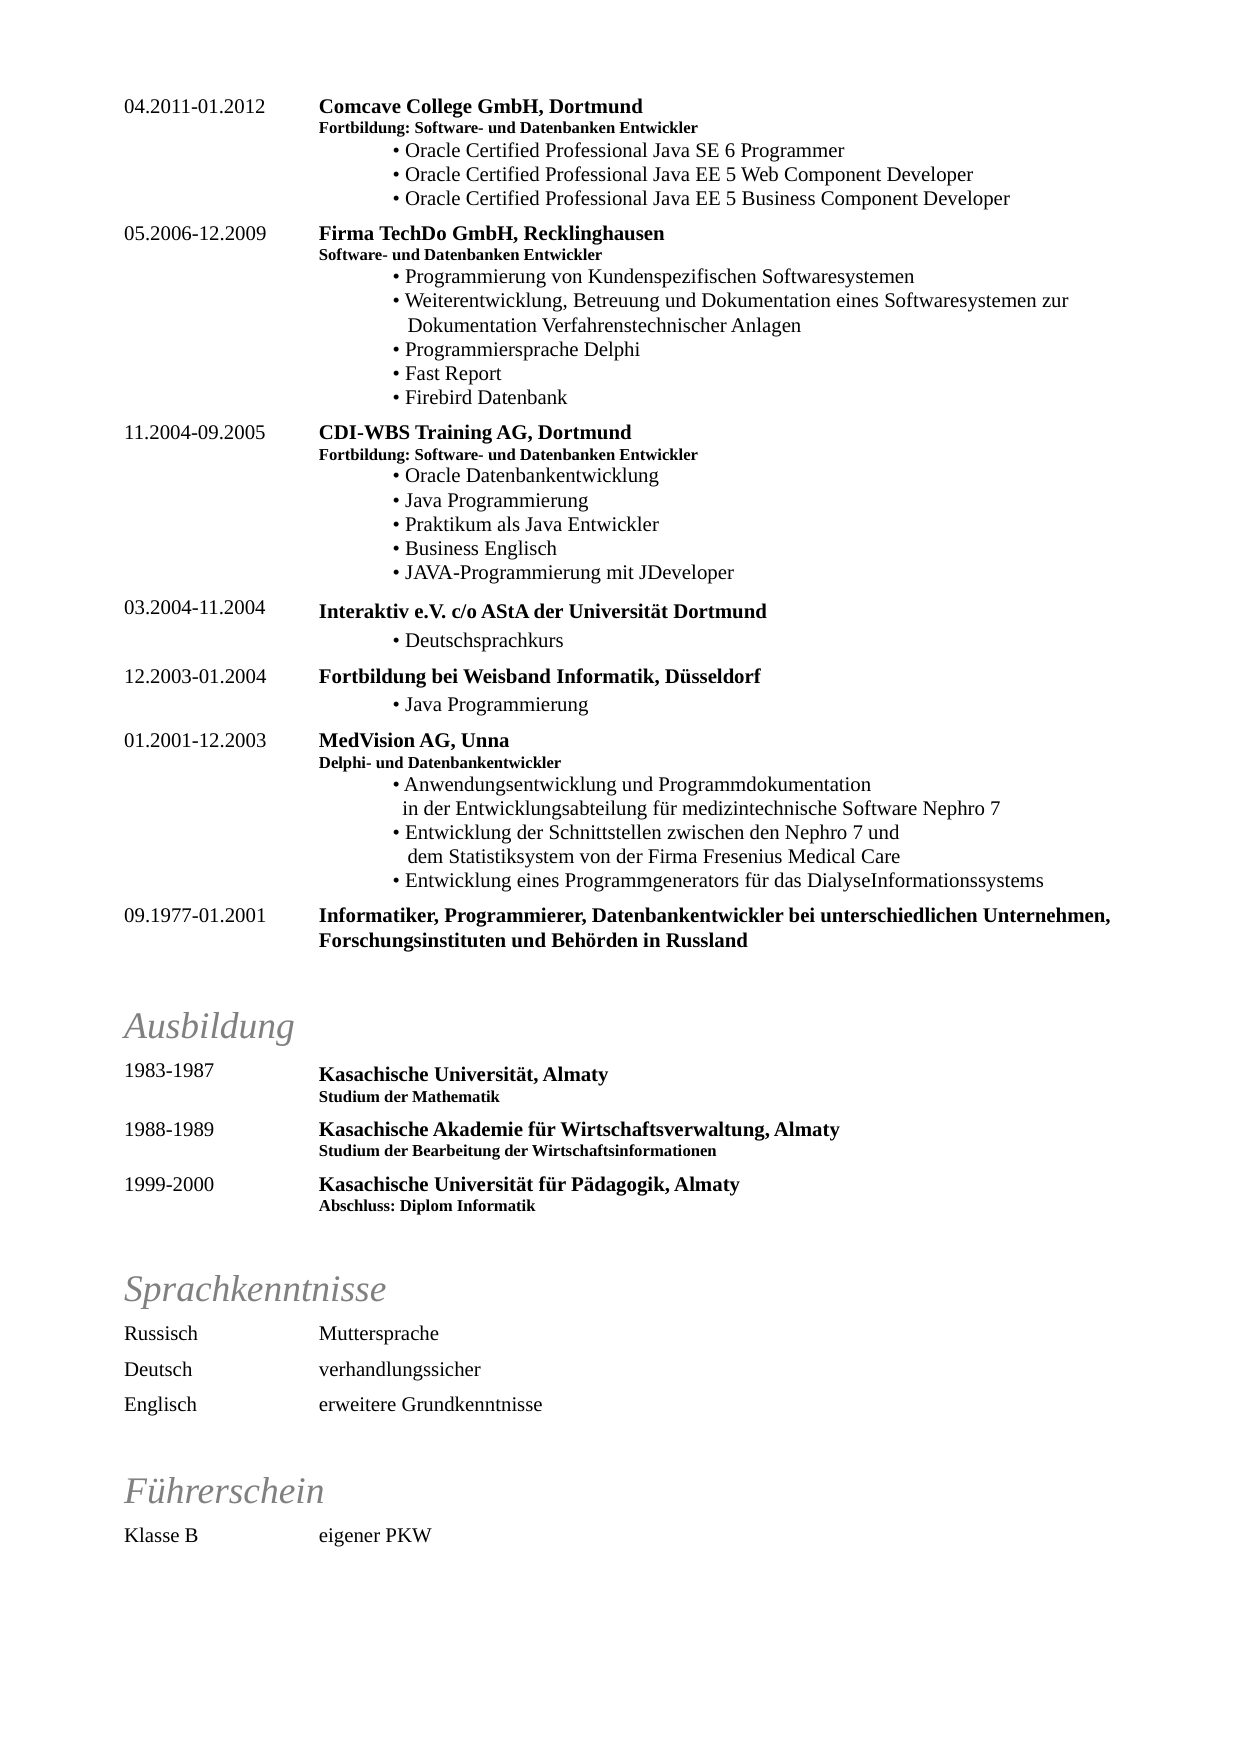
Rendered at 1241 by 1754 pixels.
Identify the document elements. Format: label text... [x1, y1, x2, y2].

table_cell 01.2001-12.2003 [118, 723, 313, 898]
table_cell 12.2003-01.2004 [118, 659, 313, 723]
table_cell Kasachische Akademie für Wirtschaftsverwaltung, Almaty Studium der Bearbeitung der Wirtschaftsinformationen [313, 1111, 1122, 1166]
table_cell Kasachische Universität, Almaty Studium der Mathematik [313, 1052, 1122, 1111]
table_cell 1988-1989 [118, 1111, 313, 1166]
table_cell [313, 998, 1122, 1052]
table_cell Russisch [118, 1316, 313, 1351]
table_cell [118, 957, 313, 997]
table_cell Firma TechDo GmbH, Recklinghausen Software- und Datenbanken Entwickler • Programmierung von Kundenspezifischen Softwaresystemen • Weiterentwicklung, Betreuung und Dokumentation eines Softwaresystemen zur Dokumentation Verfahrenstechnischer Anlagen • Programmiersprache Delphi • Fast Report • Firebird Datenbank [313, 215, 1122, 414]
table_cell [313, 1422, 1122, 1462]
table_cell [313, 957, 1122, 997]
table_cell 09.1977-01.2001 [118, 898, 313, 957]
table_cell 11.2004-09.2005 [118, 415, 313, 589]
table_cell Sprachkenntnisse [118, 1261, 1122, 1316]
table_cell [313, 1221, 1122, 1261]
table_cell Klasse B [118, 1517, 313, 1552]
table_cell [118, 1422, 313, 1462]
table_cell Interaktiv e.V. c/o AStA der Universität Dortmund • Deutschsprachkurs [313, 590, 1122, 658]
table_cell Ausbildung [118, 998, 313, 1052]
table_cell CDI-WBS Training AG, Dortmund Fortbildung: Software- und Datenbanken Entwickler • Oracle Datenbankentwicklung • Java Programmierung • Praktikum als Java Entwickler • Business Englisch • JAVA-Programmierung mit JDeveloper [313, 415, 1122, 589]
table_cell Deutsch [118, 1351, 313, 1387]
table_cell Kasachische Universität für Pädagogik, Almaty Abschluss: Diplom Informatik [313, 1166, 1122, 1221]
table_cell 03.2004-11.2004 [118, 590, 313, 658]
table_cell erweitere Grundkenntnisse [313, 1387, 1122, 1422]
table_cell 1983-1987 [118, 1052, 313, 1111]
table_cell Englisch [118, 1387, 313, 1422]
table_cell 1999-2000 [118, 1166, 313, 1221]
table_cell eigener PKW [313, 1517, 1122, 1552]
table_cell Informatiker, Programmierer, Datenbankentwickler bei unterschiedlichen Unternehmen, Forschungsinstituten und Behörden in Russland [313, 898, 1122, 957]
table_cell 05.2006-12.2009 [118, 215, 313, 414]
table_cell verhandlungssicher [313, 1351, 1122, 1387]
table_cell [118, 1221, 313, 1261]
table_cell 04.2011-01.2012 [118, 89, 313, 215]
table_cell Muttersprache [313, 1316, 1122, 1351]
table_cell MedVision AG, Unna Delphi- und Datenbankentwickler • Anwendungsentwicklung und Programmdokumentation in der Entwicklungsabteilung für medizintechnische Software Nephro 7 • Entwicklung der Schnittstellen zwischen den Nephro 7 und dem Statistiksystem von der Firma Fresenius Medical Care • Entwicklung eines Programmgenerators für das DialyseInformationssystems [313, 723, 1122, 898]
table_cell Fortbildung bei Weisband Informatik, Düsseldorf • Java Programmierung [313, 659, 1122, 723]
table_cell Führerschein [118, 1463, 1122, 1517]
table_cell Comcave College GmbH, Dortmund Fortbildung: Software- und Datenbanken Entwickler • Oracle Certified Professional Java SE 6 Programmer • Oracle Certified Professional Java EE 5 Web Component Developer • Oracle Certified Professional Java EE 5 Business Component Developer [313, 89, 1122, 215]
